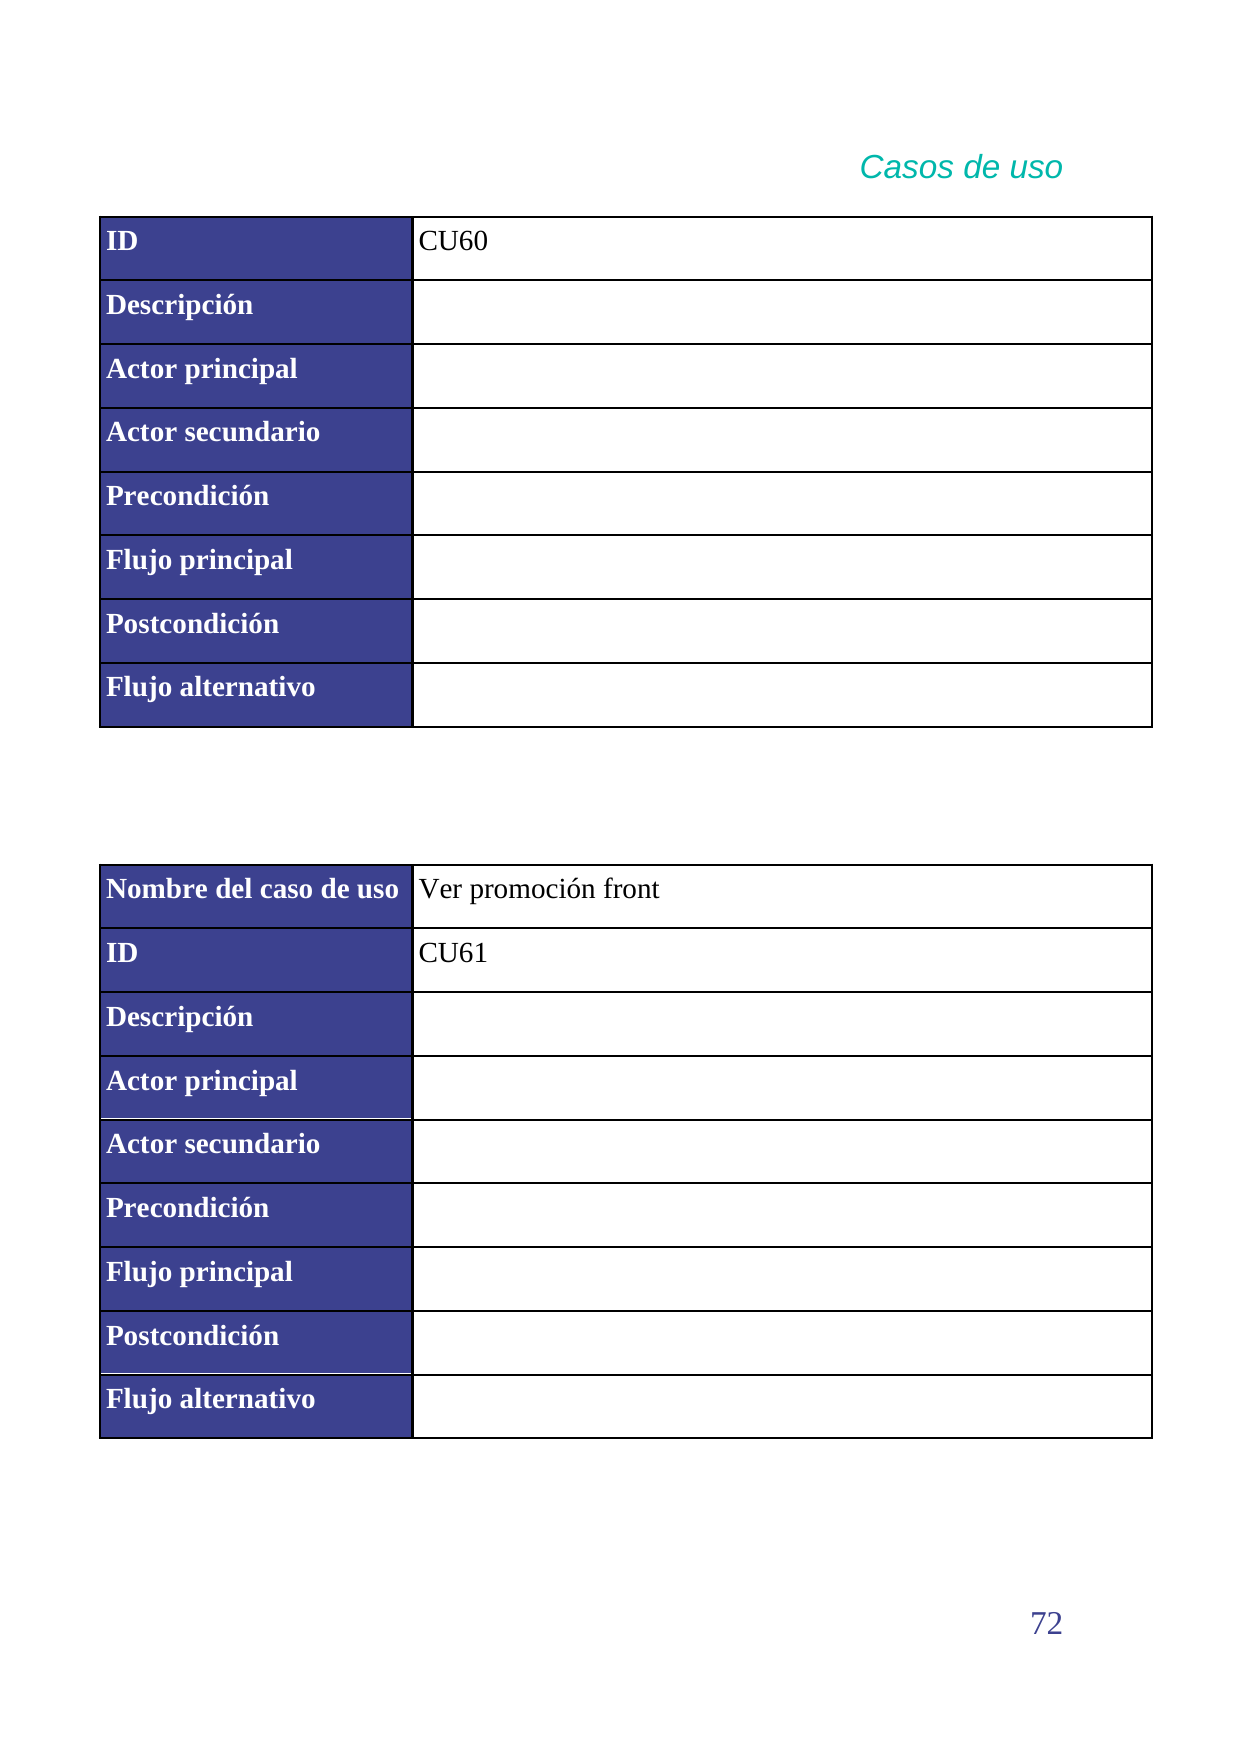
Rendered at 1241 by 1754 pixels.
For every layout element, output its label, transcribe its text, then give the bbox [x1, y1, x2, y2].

table_cell [414, 993, 1151, 1055]
table_cell Precondición [101, 1184, 411, 1246]
table_header Nombre del caso de uso [101, 866, 411, 927]
table_cell Flujo alternativo [101, 1376, 411, 1437]
table_cell ID [101, 218, 411, 279]
table_cell [414, 1376, 1151, 1437]
table_cell CU60 [414, 218, 1151, 279]
table_cell [414, 281, 1151, 343]
table_cell [414, 1057, 1151, 1118]
table_cell Descripción [101, 993, 411, 1055]
table_cell ID [101, 929, 411, 991]
table_header Ver promoción front [414, 866, 1151, 927]
table_cell Precondición [101, 473, 411, 534]
table_cell [414, 345, 1151, 407]
table_cell Flujo principal [101, 1248, 411, 1310]
table_cell [414, 1121, 1151, 1182]
table_cell Actor principal [101, 1057, 411, 1118]
table_cell [414, 664, 1151, 726]
table_cell [414, 1184, 1151, 1246]
table_cell [414, 600, 1151, 662]
table_cell Postcondición [101, 600, 411, 662]
table_cell Descripción [101, 281, 411, 343]
table_cell Actor secundario [101, 409, 411, 471]
table_cell [414, 1312, 1151, 1373]
table_cell Flujo principal [101, 536, 411, 598]
table_cell Postcondición [101, 1312, 411, 1373]
table_cell Flujo alternativo [101, 664, 411, 726]
table_cell Actor principal [101, 345, 411, 407]
table_cell [414, 473, 1151, 534]
table_cell Actor secundario [101, 1121, 411, 1182]
table_cell [414, 409, 1151, 471]
table_cell [414, 1248, 1151, 1310]
table_cell CU61 [414, 929, 1151, 991]
table_cell [414, 536, 1151, 598]
